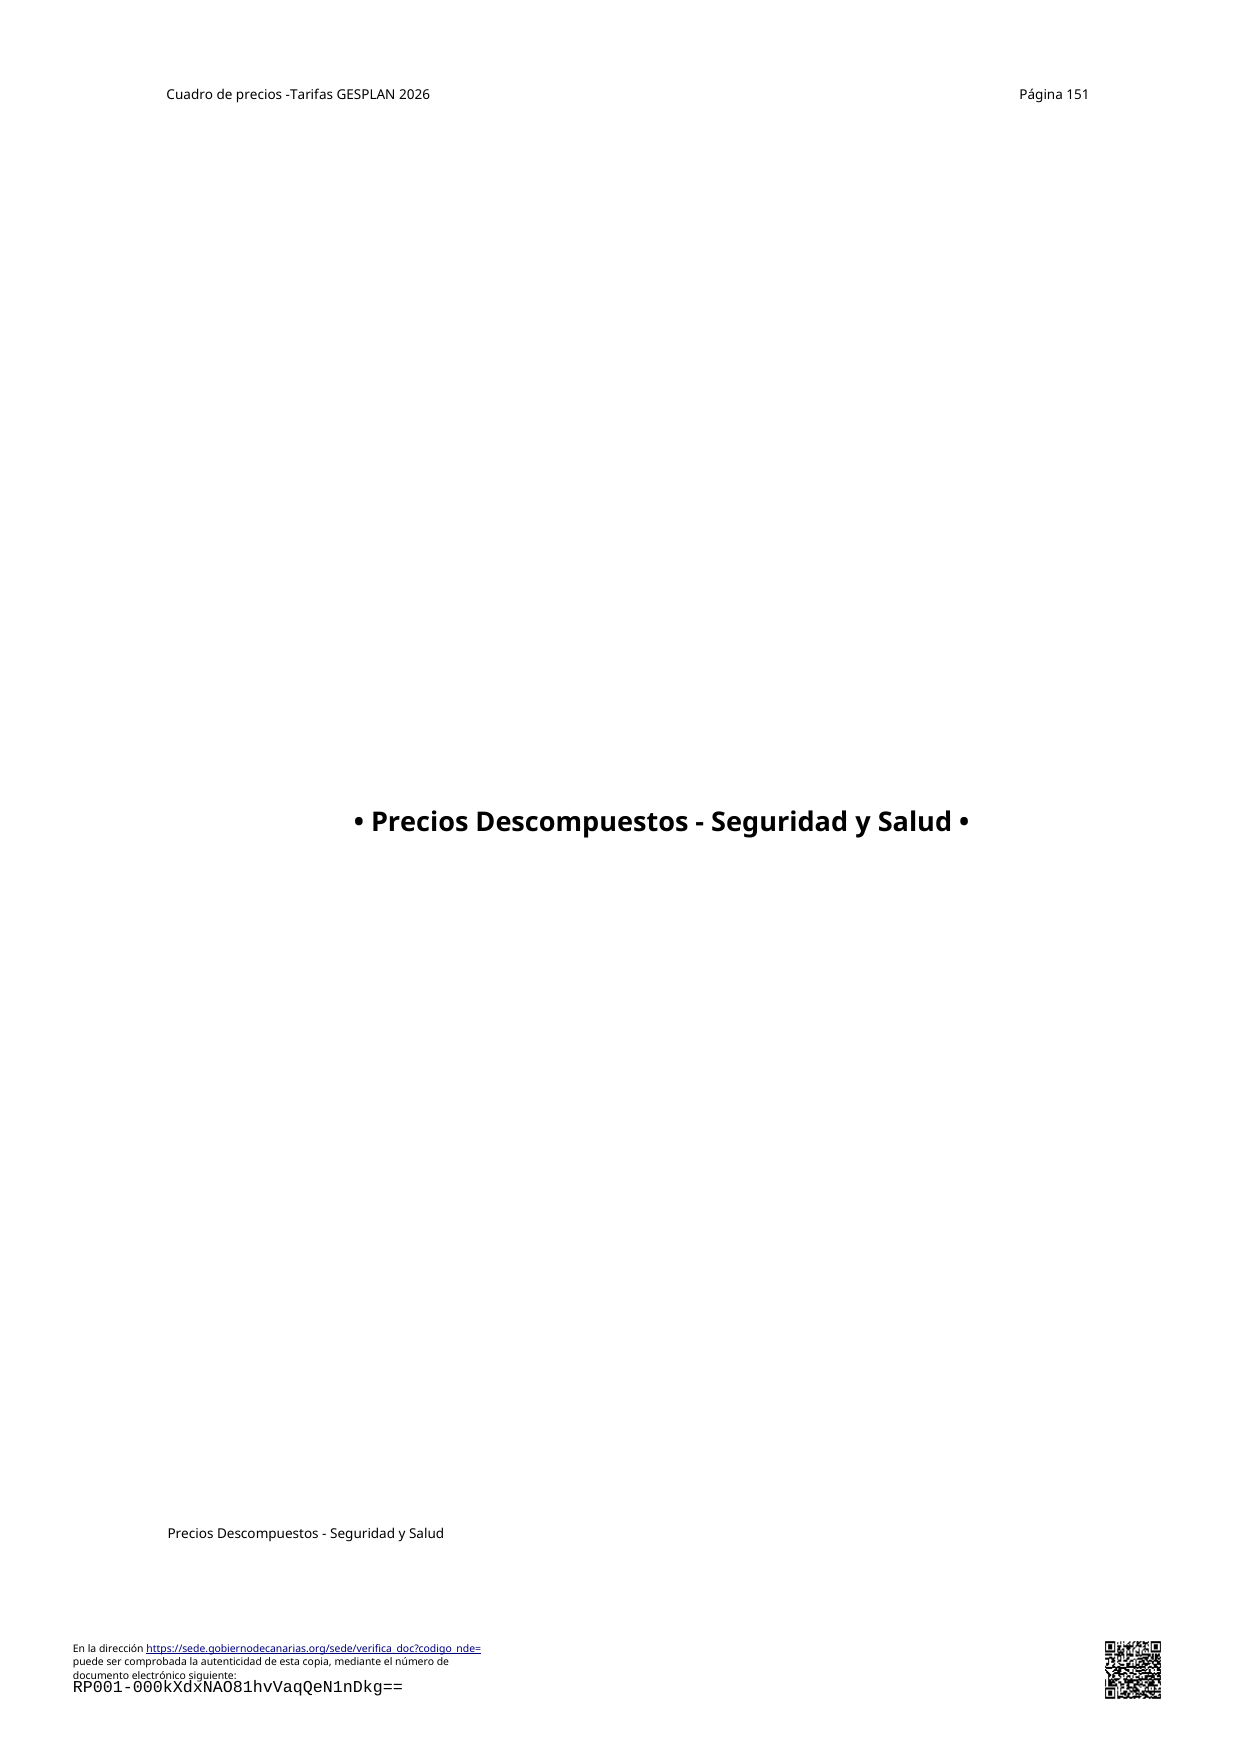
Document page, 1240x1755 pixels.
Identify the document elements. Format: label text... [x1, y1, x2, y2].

subtitle • Precios Descompuestos - Seguridad y Salud • [167, 810, 970, 837]
text En la dirección https://sede.gobiernodecanarias.org/sede/verifica_doc?codigo_nde= puede ser comprobada la autenticidad de esta copia, mediante el número de documento electrónico siguiente: RP001-000kXdxNAO81hvVaqQeN1nDkg== [73, 1641, 542, 1696]
text Cuadro de precios -Tarifas GESPLAN 2026 [166, 89, 430, 102]
text Página 151 [1019, 89, 1089, 102]
text Precios Descompuestos - Seguridad y Salud [167, 1527, 444, 1541]
